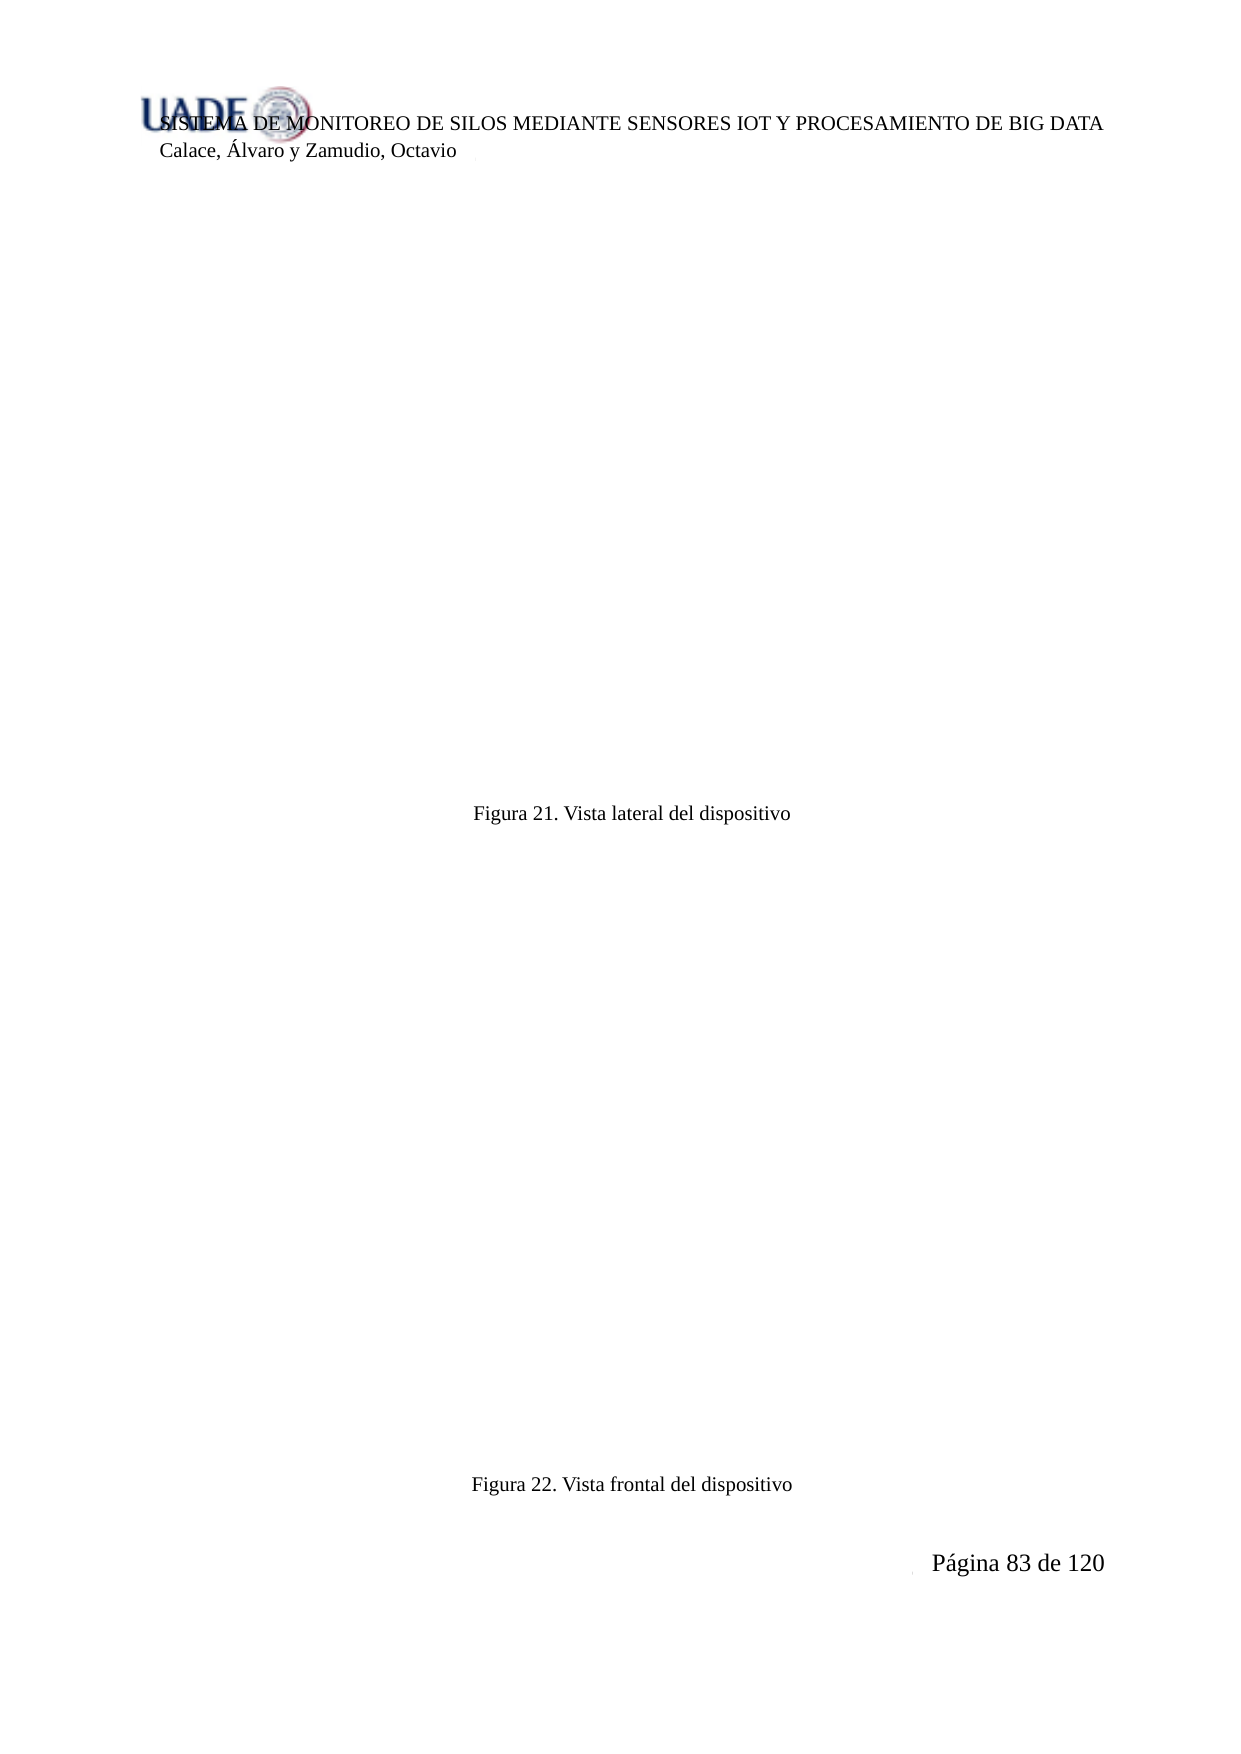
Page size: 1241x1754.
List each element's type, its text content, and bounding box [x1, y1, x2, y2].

picture [140, 86, 314, 146]
subtitle Figura 22. Vista frontal del dispositivo [159, 1472, 1104, 1496]
subtitle Figura 21. Vista lateral del dispositivo [159, 801, 1104, 825]
